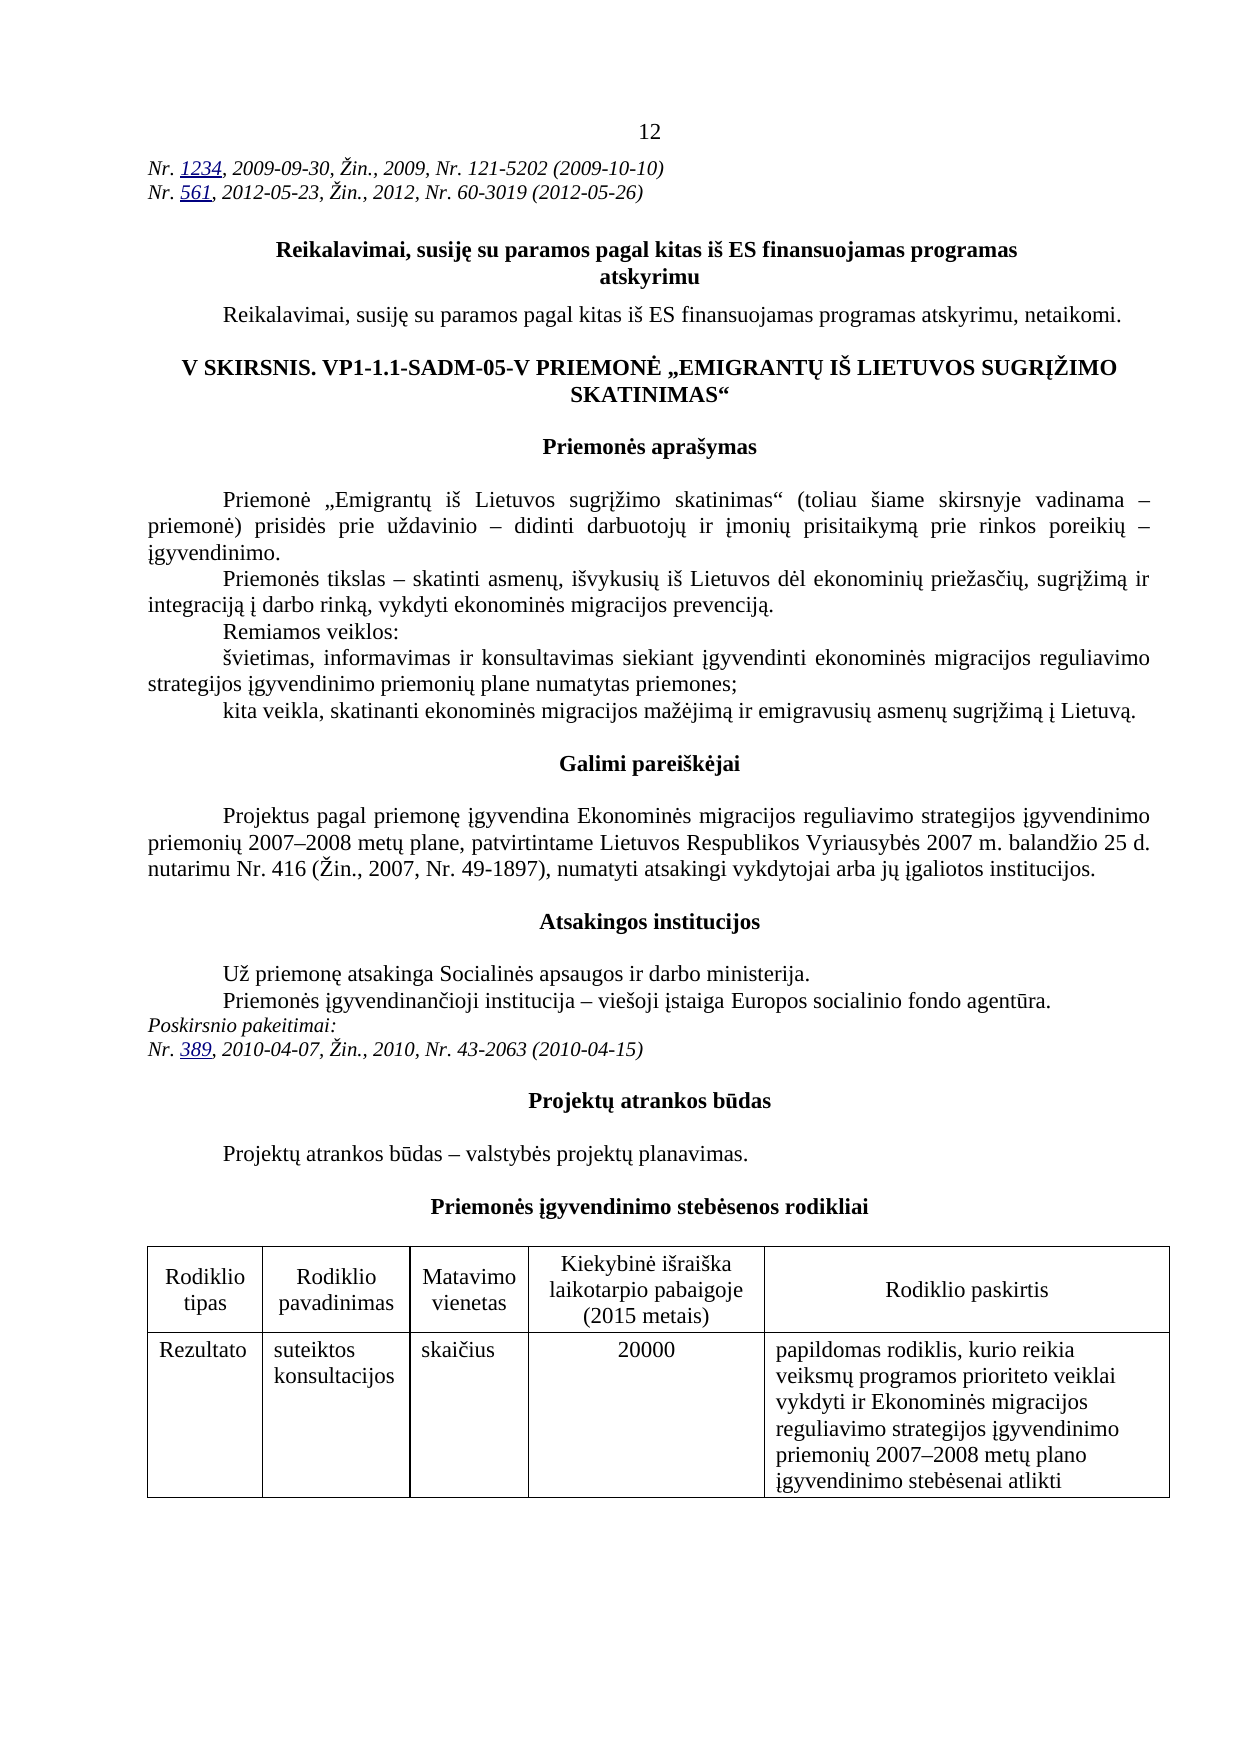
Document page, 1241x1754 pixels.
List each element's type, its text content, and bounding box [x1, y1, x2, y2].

text Projektus pagal priemonę įgyvendina Ekonominės migracijos reguliavimo strategijos įgyvendinimo priemonių 2007–2008 metų plane, patvirtintame Lietuvos Respublikos Vyriausybės 2007 m. balandžio 25 d. nutarimu Nr. 416 (Žin., 2007, Nr. 49-1897), numatyti atsakingi vykdytojai arba jų įgaliotos institucijos. [148, 802, 1152, 881]
text Projektų atrankos būdas [148, 1088, 1152, 1114]
text Reikalavimai, susiję su paramos pagal kitas iš ES finansuojamas programas atskyrimu, netaikomi. [148, 302, 1152, 328]
text Už priemonę atsakinga Socialinės apsaugos ir darbo ministerija. [148, 960, 1152, 987]
table_header Matavimo vienetas [411, 1247, 528, 1332]
table_header Rodiklio pavadinimas [263, 1247, 409, 1332]
text Priemonės aprašymas [148, 433, 1152, 460]
text Nr. 1234, 2009-09-30, Žin., 2009, Nr. 121-5202 (2009-10-10) [148, 156, 1152, 180]
text Reikalavimai, susiję su paramos pagal kitas iš ES finansuojamas programas atskyrimu [148, 236, 1152, 289]
text Priemonės įgyvendinimo stebėsenos rodikliai [148, 1193, 1152, 1219]
text Nr. 389, 2010-04-07, Žin., 2010, Nr. 43-2063 (2010-04-15) [148, 1037, 1152, 1061]
table_header Rodiklio tipas [148, 1247, 262, 1332]
table_header Rodiklio paskirtis [765, 1247, 1169, 1332]
text Atsakingos institucijos [148, 908, 1152, 934]
text Projektų atrankos būdas – valstybės projektų planavimas. [148, 1140, 1152, 1167]
text Remiamos veiklos: [148, 618, 1152, 644]
table_cell 20000 [529, 1333, 764, 1497]
text Nr. 561, 2012-05-23, Žin., 2012, Nr. 60-3019 (2012-05-26) [148, 180, 1152, 204]
table_cell skaičius [411, 1333, 528, 1497]
text Priemonės įgyvendinančioji institucija – viešoji įstaiga Europos socialinio fondo agentūra. [148, 987, 1152, 1013]
text Priemonės tikslas – skatinti asmenų, išvykusių iš Lietuvos dėl ekonominių priežasčių, sugrįžimą ir integraciją į darbo rinką, vykdyti ekonominės migracijos prevenciją. [148, 565, 1152, 618]
text Galimi pareiškėjai [148, 749, 1152, 776]
table_cell suteiktos konsultacijos [263, 1333, 409, 1497]
text švietimas, informavimas ir konsultavimas siekiant įgyvendinti ekonominės migracijos reguliavimo strategijos įgyvendinimo priemonių plane numatytas priemones; [148, 644, 1152, 697]
table_cell papildomas rodiklis, kurio reikia veiksmų programos prioriteto veiklai vykdyti ir Ekonominės migracijos reguliavimo strategijos įgyvendinimo priemonių 2007–2008 metų plano įgyvendinimo stebėsenai atlikti [765, 1333, 1169, 1497]
text Priemonė „Emigrantų iš Lietuvos sugrįžimo skatinimas“ (toliau šiame skirsnyje vadinama – priemonė) prisidės prie uždavinio – didinti darbuotojų ir įmonių prisitaikymą prie rinkos poreikių – įgyvendinimo. [148, 486, 1152, 565]
text Poskirsnio pakeitimai: [148, 1013, 1152, 1037]
subtitle V SKIRSNIS. VP1-1.1-SADM-05-V PRIEMONĖ „EMIGRANTŲ IŠ LIETUVOS SUGRĮŽIMO SKATINIMAS“ [148, 354, 1152, 407]
table_header Kiekybinė išraiška laikotarpio pabaigoje (2015 metais) [529, 1247, 764, 1332]
table_cell Rezultato [148, 1333, 262, 1497]
text kita veikla, skatinanti ekonominės migracijos mažėjimą ir emigravusių asmenų sugrįžimą į Lietuvą. [148, 697, 1152, 723]
